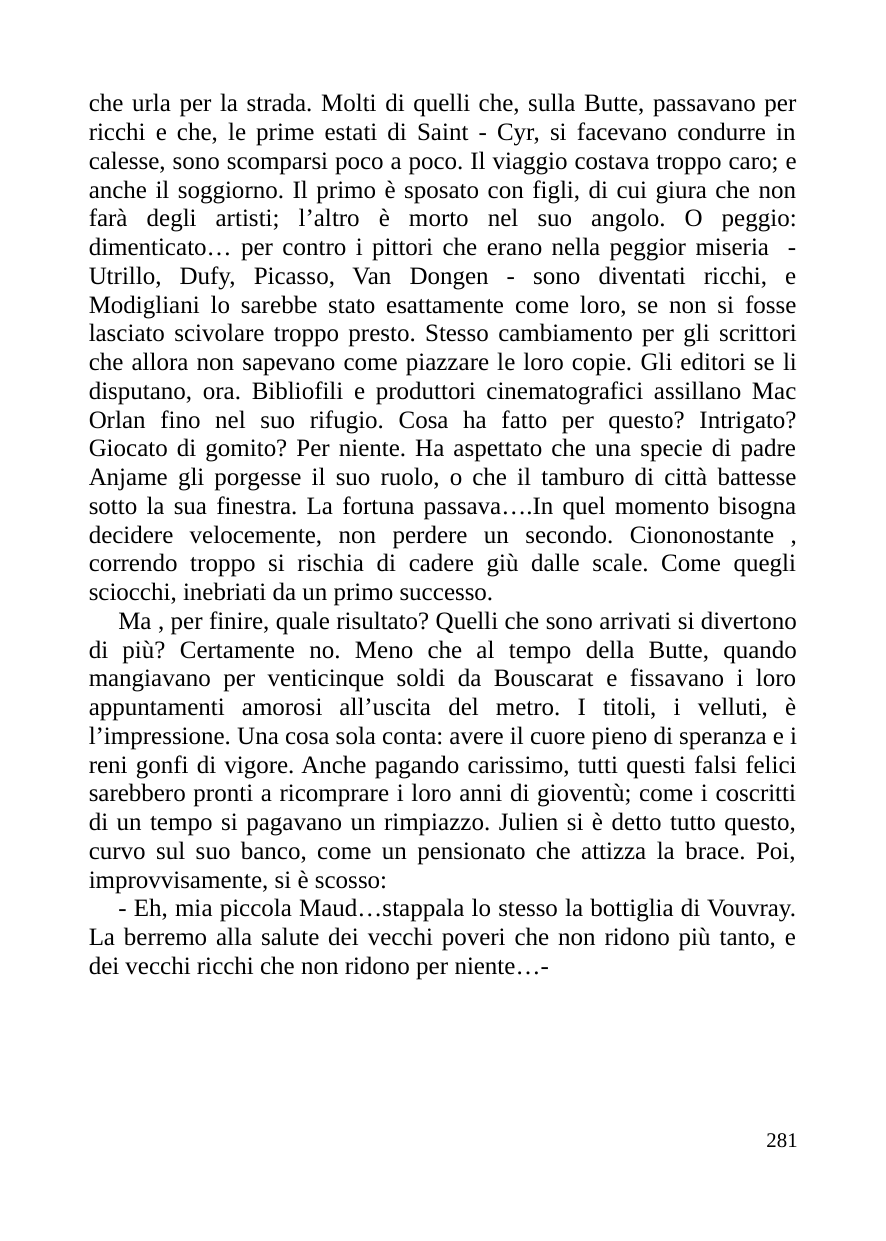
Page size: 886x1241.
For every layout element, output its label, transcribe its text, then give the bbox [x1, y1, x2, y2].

text che urla per la strada. Molti di quelli che, sulla Butte, passavano per ricchi e che, le prime estati di Saint - Cyr, si facevano condurre in calesse, sono scomparsi poco a poco. Il viaggio costava troppo caro; e anche il soggiorno. Il primo è sposato con figli, di cui giura che non farà degli artisti; l’altro è morto nel suo angolo. O peggio: dimenticato… per contro i pittori che erano nella peggior miseria - Utrillo, Dufy, Picasso, Van Dongen - sono diventati ricchi, e Modigliani lo sarebbe stato esattamente come loro, se non si fosse lasciato scivolare troppo presto. Stesso cambiamento per gli scrittori che allora non sapevano come piazzare le loro copie. Gli editori se li disputano, ora. Bibliofili e produttori cinematografici assillano Mac Orlan fino nel suo rifugio. Cosa ha fatto per questo? Intrigato? Giocato di gomito? Per niente. Ha aspettato che una specie di padre Anjame gli porgesse il suo ruolo, o che il tamburo di città battesse sotto la sua finestra. La fortuna passava….In quel momento bisogna decidere velocemente, non perdere un secondo. Ciononostante , correndo troppo si rischia di cadere giù dalle scale. Come quegli sciocchi, inebriati da un primo successo. [88, 88, 797, 606]
text - Eh, mia piccola Maud…stappala lo stesso la bottiglia di Vouvray. La berremo alla salute dei vecchi poveri che non ridono più tanto, e dei vecchi ricchi che non ridono per niente…- [88, 893, 797, 980]
text Ma , per finire, quale risultato? Quelli che sono arrivati si divertono di più? Certamente no. Meno che al tempo della Butte, quando mangiavano per venticinque soldi da Bouscarat e fissavano i loro appuntamenti amorosi all’uscita del metro. I titoli, i velluti, è l’impressione. Una cosa sola conta: avere il cuore pieno di speranza e i reni gonfi di vigore. Anche pagando carissimo, tutti questi falsi felici sarebbero pronti a ricomprare i loro anni di gioventù; come i coscritti di un tempo si pagavano un rimpiazzo. Julien si è detto tutto questo, curvo sul suo banco, come un pensionato che attizza la brace. Poi, improvvisamente, si è scosso: [88, 606, 797, 893]
